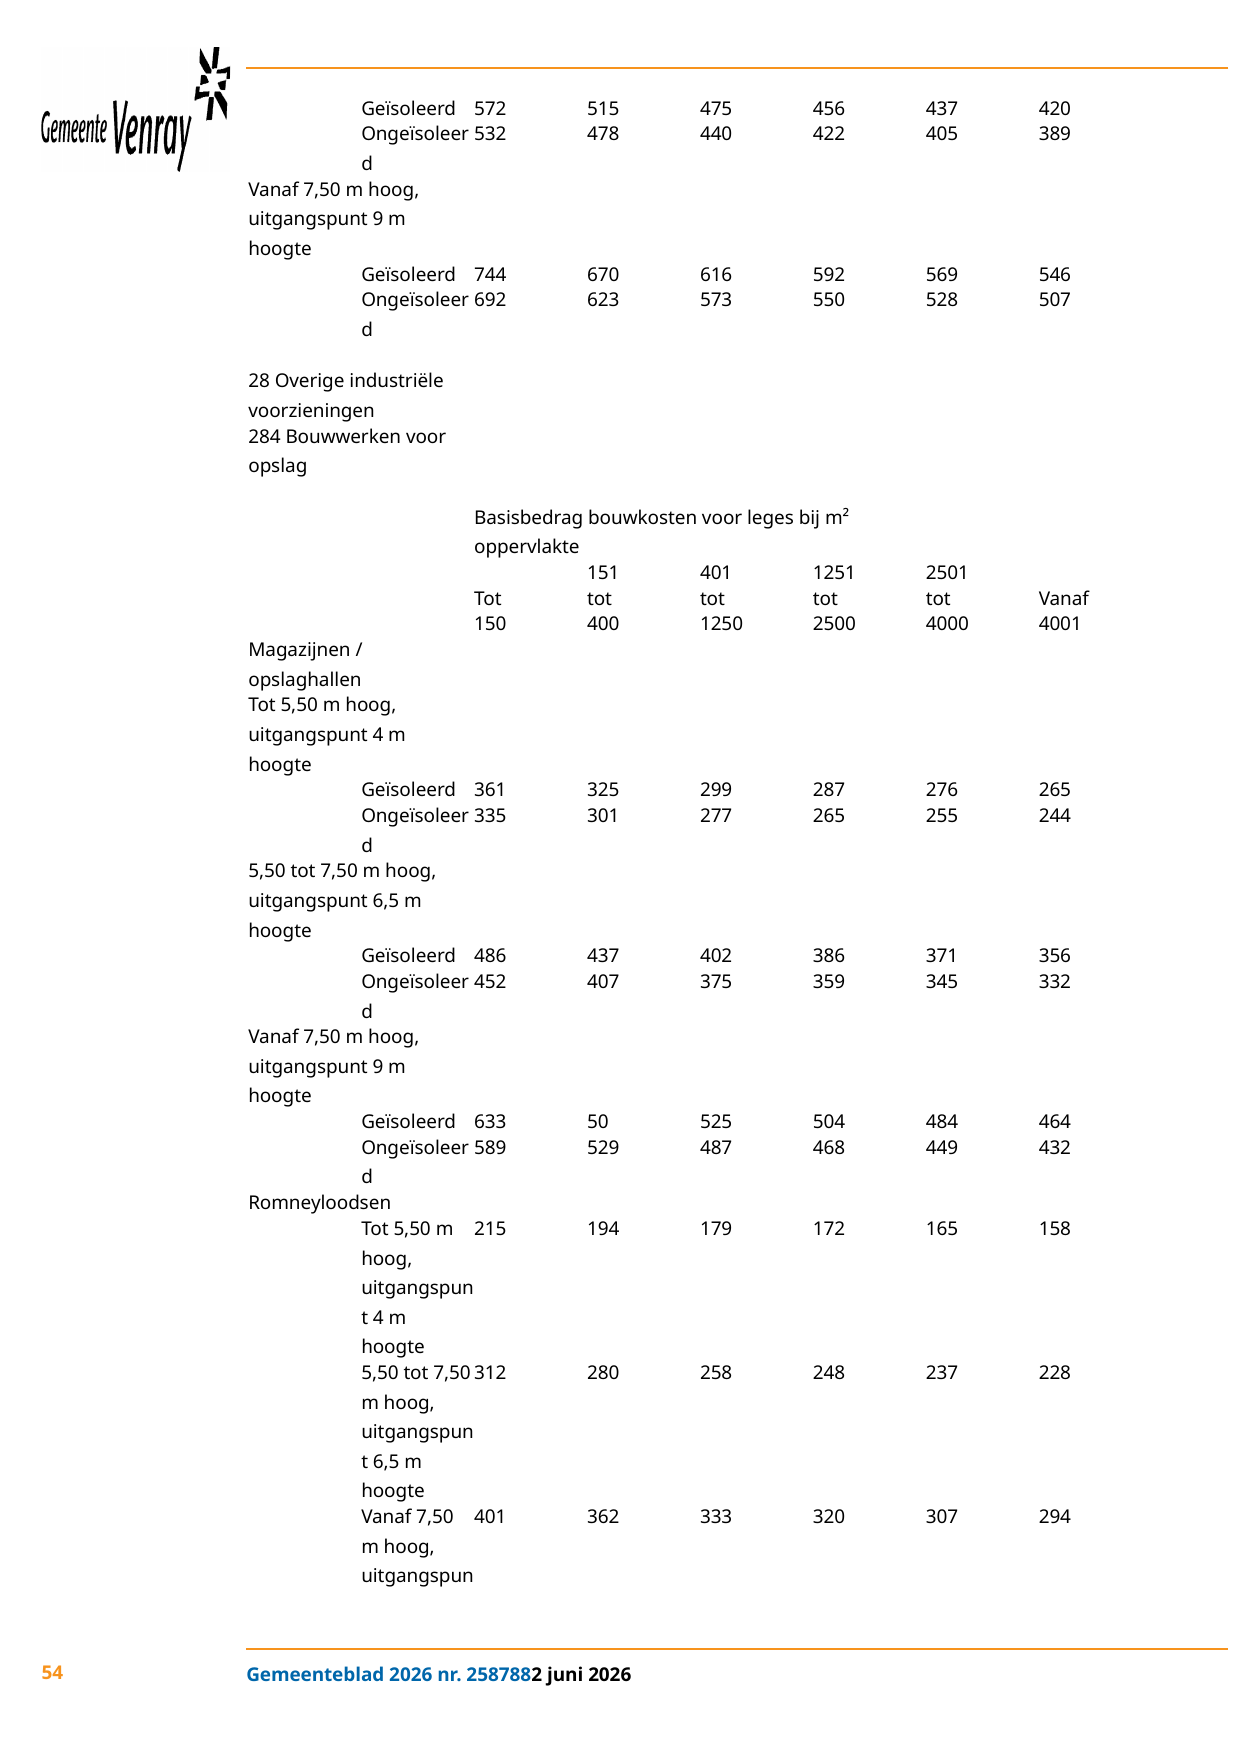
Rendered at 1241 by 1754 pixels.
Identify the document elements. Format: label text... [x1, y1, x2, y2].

table_cell 464 [1039, 1109, 1152, 1134]
table_cell [248, 943, 361, 968]
table_cell [1039, 1024, 1152, 1108]
table_cell 515 [587, 95, 700, 121]
table_cell 432 [1039, 1134, 1152, 1189]
table_cell [248, 261, 361, 286]
table_cell [474, 858, 587, 942]
table_cell 172 [813, 1215, 926, 1359]
table_cell [700, 342, 813, 367]
table_cell [474, 342, 587, 367]
table_cell 486 [474, 943, 587, 968]
table_cell Ongeïsoleerd [361, 121, 474, 176]
table_cell 258 [700, 1359, 813, 1503]
table_cell 287 [813, 777, 926, 802]
table_cell [700, 1024, 813, 1108]
table_cell [813, 176, 926, 261]
table_cell [1039, 478, 1152, 504]
table_cell Tot 5,50 m hoog, uitgangspunt 4 m hoogte [361, 1215, 474, 1359]
table_cell 437 [926, 95, 1038, 121]
table_cell [587, 858, 700, 942]
table_cell Geïsoleerd [361, 261, 474, 286]
table_cell [1039, 1190, 1152, 1215]
table_cell [248, 802, 361, 858]
table_cell [813, 692, 926, 777]
table_cell 407 [587, 968, 700, 1023]
table_cell [587, 478, 700, 504]
table_cell [1039, 504, 1152, 559]
table_cell 401 [700, 559, 813, 585]
table_cell [813, 1024, 926, 1108]
table_cell [926, 636, 1038, 692]
table_cell 475 [700, 95, 813, 121]
table_cell [474, 692, 587, 777]
table_cell [248, 1134, 361, 1189]
table_cell [1039, 692, 1152, 777]
table_cell [700, 423, 813, 478]
table_cell tot [700, 585, 813, 611]
table_cell Geïsoleerd [361, 943, 474, 968]
table_cell 284 Bouwwerken voor opslag [248, 423, 474, 478]
table_cell 572 [474, 95, 587, 121]
table_cell [587, 1024, 700, 1108]
table_cell [700, 1190, 813, 1215]
table_cell 422 [813, 121, 926, 176]
table_cell 401 [474, 1503, 587, 1588]
table_cell [926, 1024, 1038, 1108]
table_cell 194 [587, 1215, 700, 1359]
table_cell [926, 176, 1038, 261]
table_cell 1250 [700, 611, 813, 636]
table_cell 5,50 tot 7,50 m hoog, uitgangspunt 6,5 m hoogte [361, 1359, 474, 1503]
table_cell [474, 176, 587, 261]
table_cell [248, 559, 361, 585]
table_cell [926, 1190, 1038, 1215]
table_cell 452 [474, 968, 587, 1023]
table_cell Tot 5,50 m hoog, uitgangspunt 4 m hoogte [248, 692, 474, 777]
table_cell [248, 95, 361, 121]
table_cell [361, 478, 474, 504]
table_cell 307 [926, 1503, 1038, 1588]
table_cell [700, 636, 813, 692]
table_cell 5,50 tot 7,50 m hoog, uitgangspunt 6,5 m hoogte [248, 858, 474, 942]
table_cell [248, 585, 361, 611]
table_cell 386 [813, 943, 926, 968]
table_cell 248 [813, 1359, 926, 1503]
table_cell 456 [813, 95, 926, 121]
table_cell [248, 342, 361, 367]
table_cell [587, 423, 700, 478]
table_cell [813, 368, 926, 423]
picture [41, 47, 231, 172]
table_cell 692 [474, 286, 587, 342]
table_cell [1039, 636, 1152, 692]
table_cell 361 [474, 777, 587, 802]
table_cell Ongeïsoleerd [361, 968, 474, 1023]
table_cell Ongeïsoleerd [361, 802, 474, 858]
table_cell 420 [1039, 95, 1152, 121]
table_cell 359 [813, 968, 926, 1023]
table_cell [361, 559, 474, 585]
table_cell [700, 858, 813, 942]
table_cell tot [587, 585, 700, 611]
table_cell Vanaf [1039, 585, 1152, 611]
table_cell 589 [474, 1134, 587, 1189]
table_cell [474, 559, 587, 585]
table_cell 299 [700, 777, 813, 802]
table_cell 633 [474, 1109, 587, 1134]
table_cell [361, 585, 474, 611]
table_cell tot [813, 585, 926, 611]
table_cell [248, 1359, 361, 1503]
table_cell 276 [926, 777, 1038, 802]
table_cell Romneyloodsen [248, 1190, 474, 1215]
table_cell 280 [587, 1359, 700, 1503]
table_cell [474, 423, 587, 478]
table_cell [248, 286, 361, 342]
table_cell [361, 342, 474, 367]
table_cell [926, 423, 1038, 478]
table_cell [361, 504, 474, 559]
table_cell [700, 176, 813, 261]
table_cell [587, 342, 700, 367]
table_cell 332 [1039, 968, 1152, 1023]
table_cell [1039, 559, 1152, 585]
table_cell [474, 1024, 587, 1108]
table_cell [248, 1503, 361, 1588]
table_cell Ongeïsoleerd [361, 1134, 474, 1189]
table_cell Geïsoleerd [361, 777, 474, 802]
table_cell 573 [700, 286, 813, 342]
table_cell 744 [474, 261, 587, 286]
table_cell [1039, 342, 1152, 367]
table_cell [813, 1190, 926, 1215]
table_cell tot [926, 585, 1038, 611]
table_cell 529 [587, 1134, 700, 1189]
table_cell 375 [700, 968, 813, 1023]
table_cell 50 [587, 1109, 700, 1134]
table_cell 228 [1039, 1359, 1152, 1503]
table_cell [813, 636, 926, 692]
table_cell [587, 1190, 700, 1215]
table_cell 484 [926, 1109, 1038, 1134]
table_cell [248, 1109, 361, 1134]
table_cell Geïsoleerd [361, 95, 474, 121]
table_cell 402 [700, 943, 813, 968]
table_cell 405 [926, 121, 1038, 176]
table_cell [361, 611, 474, 636]
table_cell [926, 692, 1038, 777]
table_cell [1039, 423, 1152, 478]
table_cell 265 [1039, 777, 1152, 802]
table_cell 4001 [1039, 611, 1152, 636]
table_cell Basisbedrag bouwkosten voor leges bij m² oppervlakte [474, 504, 926, 559]
table_cell [248, 1215, 361, 1359]
table_cell [248, 121, 361, 176]
table_cell [813, 423, 926, 478]
table_cell Vanaf 7,50 m hoog, uitgangspunt 9 m hoogte [248, 1024, 474, 1108]
table_cell 2500 [813, 611, 926, 636]
table_cell 546 [1039, 261, 1152, 286]
table_cell 550 [813, 286, 926, 342]
table_cell [248, 777, 361, 802]
table_cell 244 [1039, 802, 1152, 858]
table_cell [587, 176, 700, 261]
table_cell [700, 368, 813, 423]
table_cell [1039, 368, 1152, 423]
table_cell 179 [700, 1215, 813, 1359]
table_cell 507 [1039, 286, 1152, 342]
table_cell 2501 [926, 559, 1038, 585]
table_cell [813, 858, 926, 942]
table_cell 294 [1039, 1503, 1152, 1588]
table_cell 670 [587, 261, 700, 286]
table_cell 151 [587, 559, 700, 585]
table_cell 301 [587, 802, 700, 858]
table_cell [248, 504, 361, 559]
table_cell 265 [813, 802, 926, 858]
table_cell 4000 [926, 611, 1038, 636]
table_cell 449 [926, 1134, 1038, 1189]
table_cell [248, 968, 361, 1023]
table_cell 165 [926, 1215, 1038, 1359]
table_cell 525 [700, 1109, 813, 1134]
table_cell 532 [474, 121, 587, 176]
table_cell [926, 478, 1038, 504]
table_cell [474, 1190, 587, 1215]
table_cell 345 [926, 968, 1038, 1023]
table_cell 1251 [813, 559, 926, 585]
table_cell 437 [587, 943, 700, 968]
table_cell 478 [587, 121, 700, 176]
table_cell [474, 478, 587, 504]
table_cell [926, 342, 1038, 367]
table_cell 592 [813, 261, 926, 286]
table_cell 255 [926, 802, 1038, 858]
table_cell [700, 692, 813, 777]
table_cell 333 [700, 1503, 813, 1588]
table_cell 389 [1039, 121, 1152, 176]
table_cell 325 [587, 777, 700, 802]
table_cell 356 [1039, 943, 1152, 968]
table_cell [587, 636, 700, 692]
table_cell 362 [587, 1503, 700, 1588]
table_cell 569 [926, 261, 1038, 286]
table_cell Magazijnen / opslaghallen [248, 636, 474, 692]
table_cell 215 [474, 1215, 587, 1359]
table_cell [926, 368, 1038, 423]
table_cell 504 [813, 1109, 926, 1134]
table_cell 528 [926, 286, 1038, 342]
table_cell 623 [587, 286, 700, 342]
table_cell [474, 636, 587, 692]
table_cell [1039, 858, 1152, 942]
table_cell [248, 478, 361, 504]
table_cell [813, 342, 926, 367]
table_cell 335 [474, 802, 587, 858]
table_cell 468 [813, 1134, 926, 1189]
table_cell [248, 611, 361, 636]
table_cell [700, 478, 813, 504]
table_cell 400 [587, 611, 700, 636]
table_cell 277 [700, 802, 813, 858]
table_cell 440 [700, 121, 813, 176]
table_cell [587, 692, 700, 777]
table_cell 371 [926, 943, 1038, 968]
table_cell Ongeïsoleerd [361, 286, 474, 342]
table_cell 150 [474, 611, 587, 636]
table_cell [1039, 176, 1152, 261]
table_cell 312 [474, 1359, 587, 1503]
table_cell Tot [474, 585, 587, 611]
table_cell 158 [1039, 1215, 1152, 1359]
table_cell Geïsoleerd [361, 1109, 474, 1134]
table_cell [813, 478, 926, 504]
table_cell 616 [700, 261, 813, 286]
table_cell 487 [700, 1134, 813, 1189]
table_cell 237 [926, 1359, 1038, 1503]
table_cell Vanaf 7,50 m hoog, uitgangspun [361, 1503, 474, 1588]
table_cell [926, 858, 1038, 942]
table_cell 28 Overige industriële voorzieningen [248, 368, 474, 423]
table_cell 320 [813, 1503, 926, 1588]
table_cell Vanaf 7,50 m hoog, uitgangspunt 9 m hoogte [248, 176, 474, 261]
table_cell [474, 368, 587, 423]
table_cell [587, 368, 700, 423]
table_cell [926, 504, 1038, 559]
